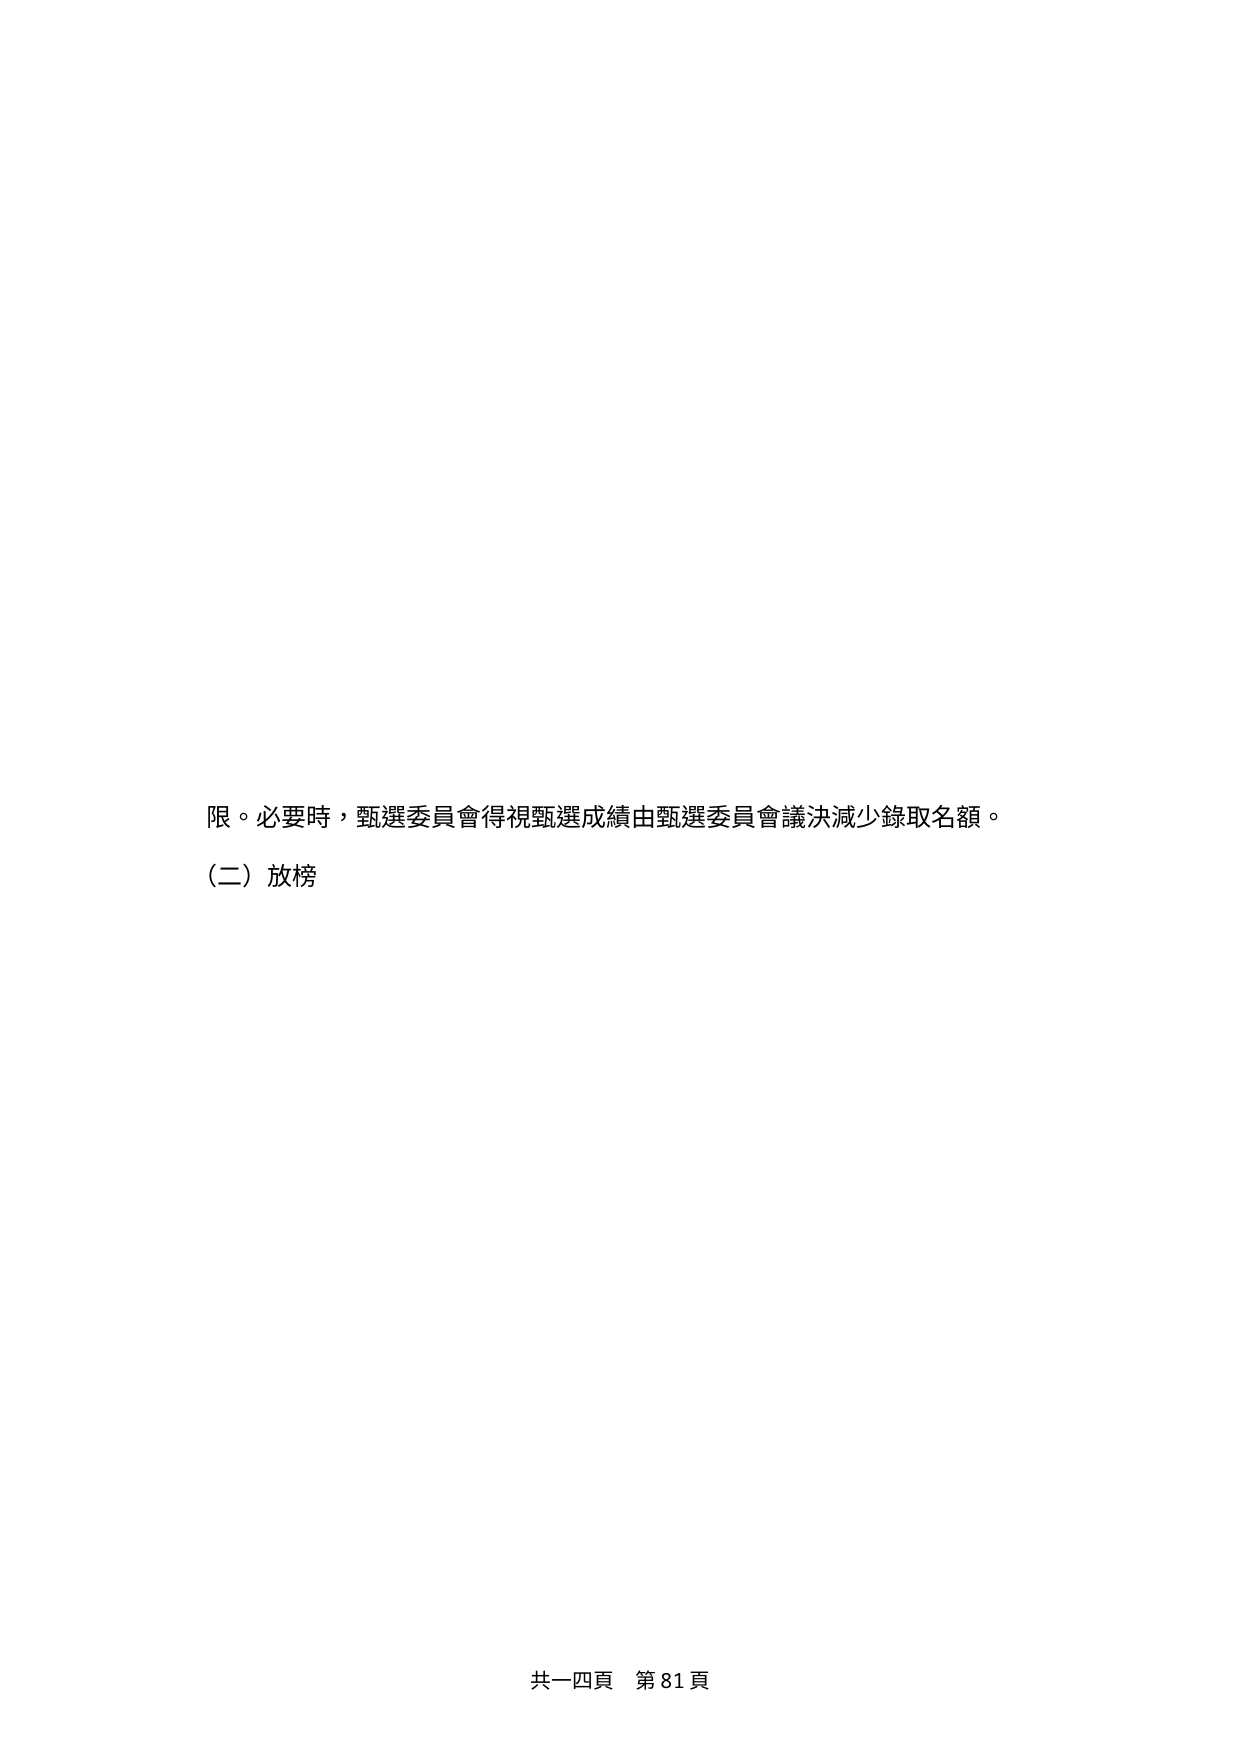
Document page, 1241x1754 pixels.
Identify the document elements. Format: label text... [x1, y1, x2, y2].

text 限。必要時，甄選委員會得視甄選成績由甄選委員會議決減少錄取名額。 [192, 799, 1122, 833]
text （二）放榜 [192, 833, 1122, 895]
